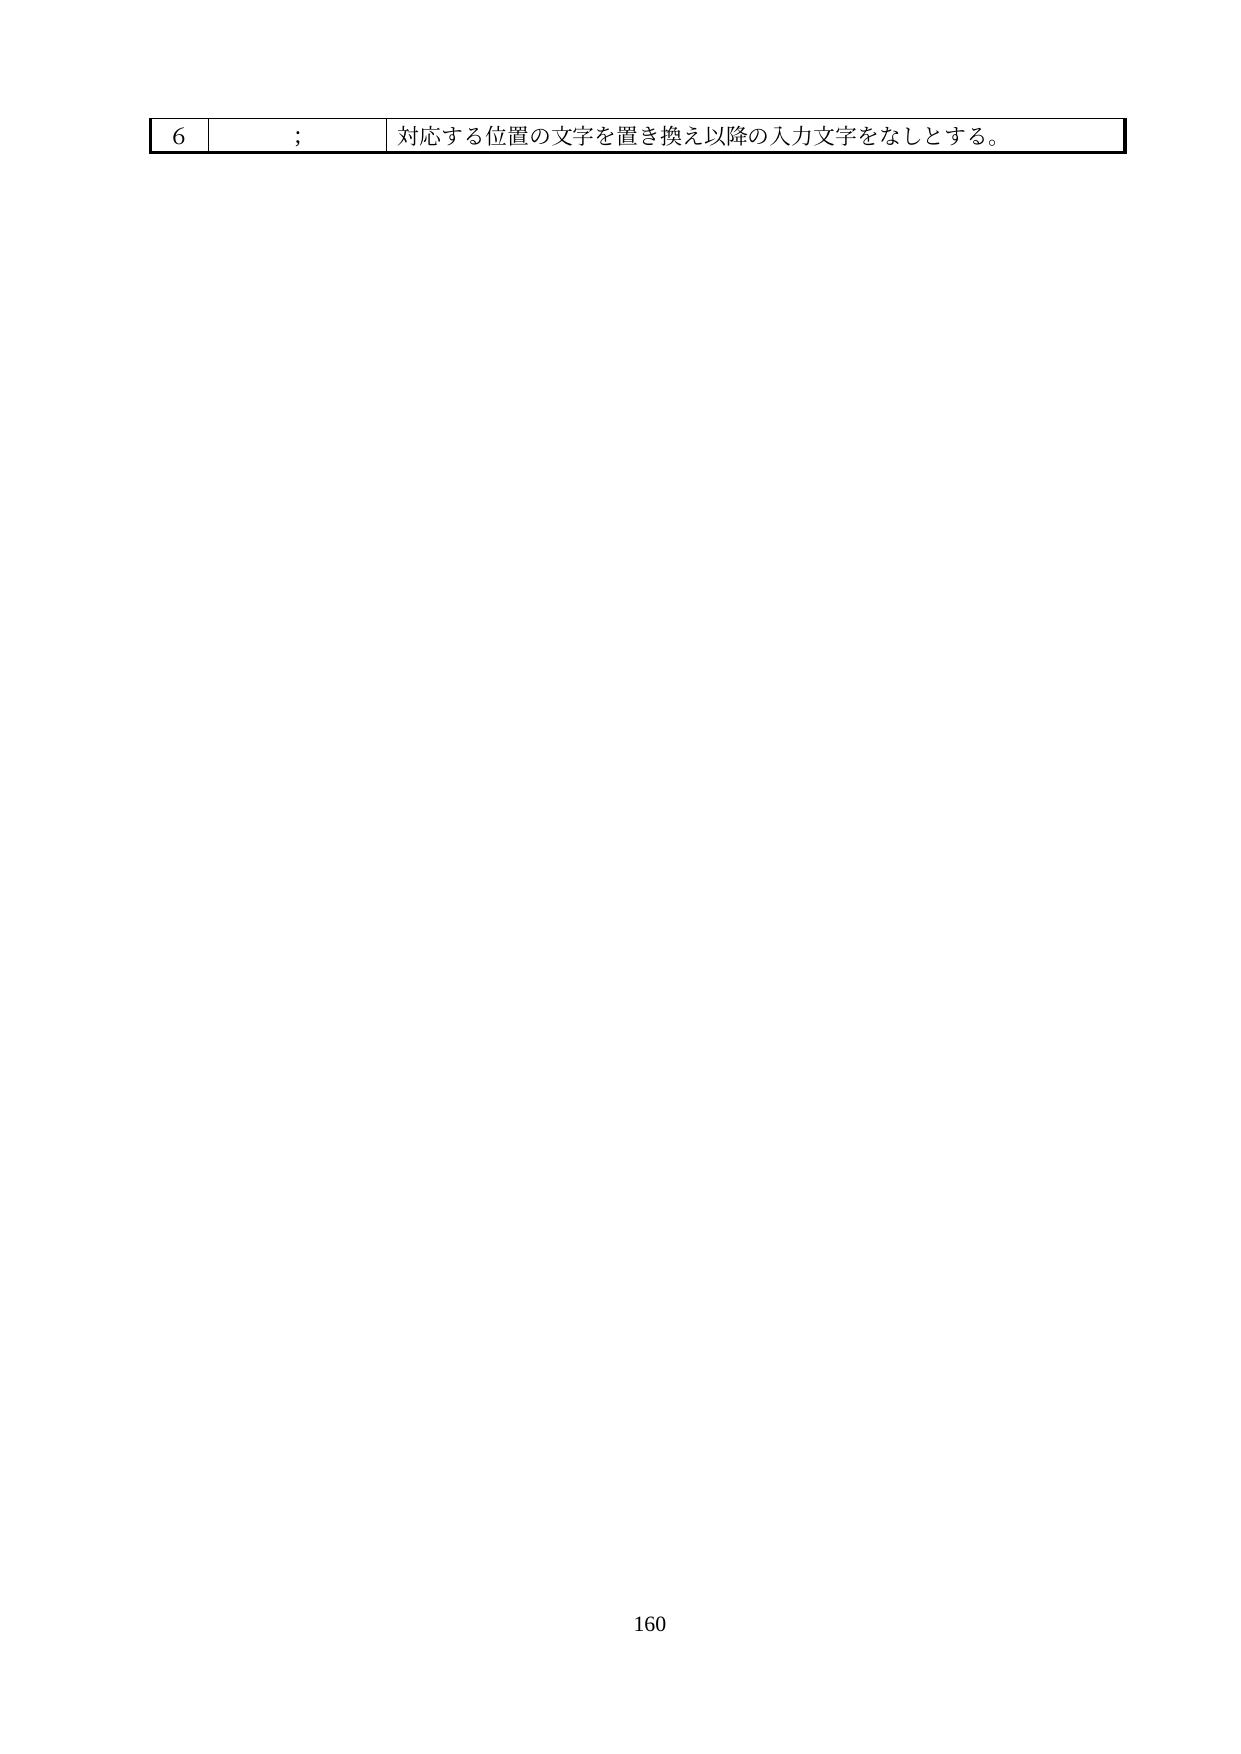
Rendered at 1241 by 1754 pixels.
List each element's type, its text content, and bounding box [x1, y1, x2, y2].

table_cell 対応する位置の文字を置き換え以降の入力文字をなしとする。 [387, 119, 1123, 151]
table_cell ６ [152, 119, 208, 151]
table_cell ; [209, 119, 386, 151]
